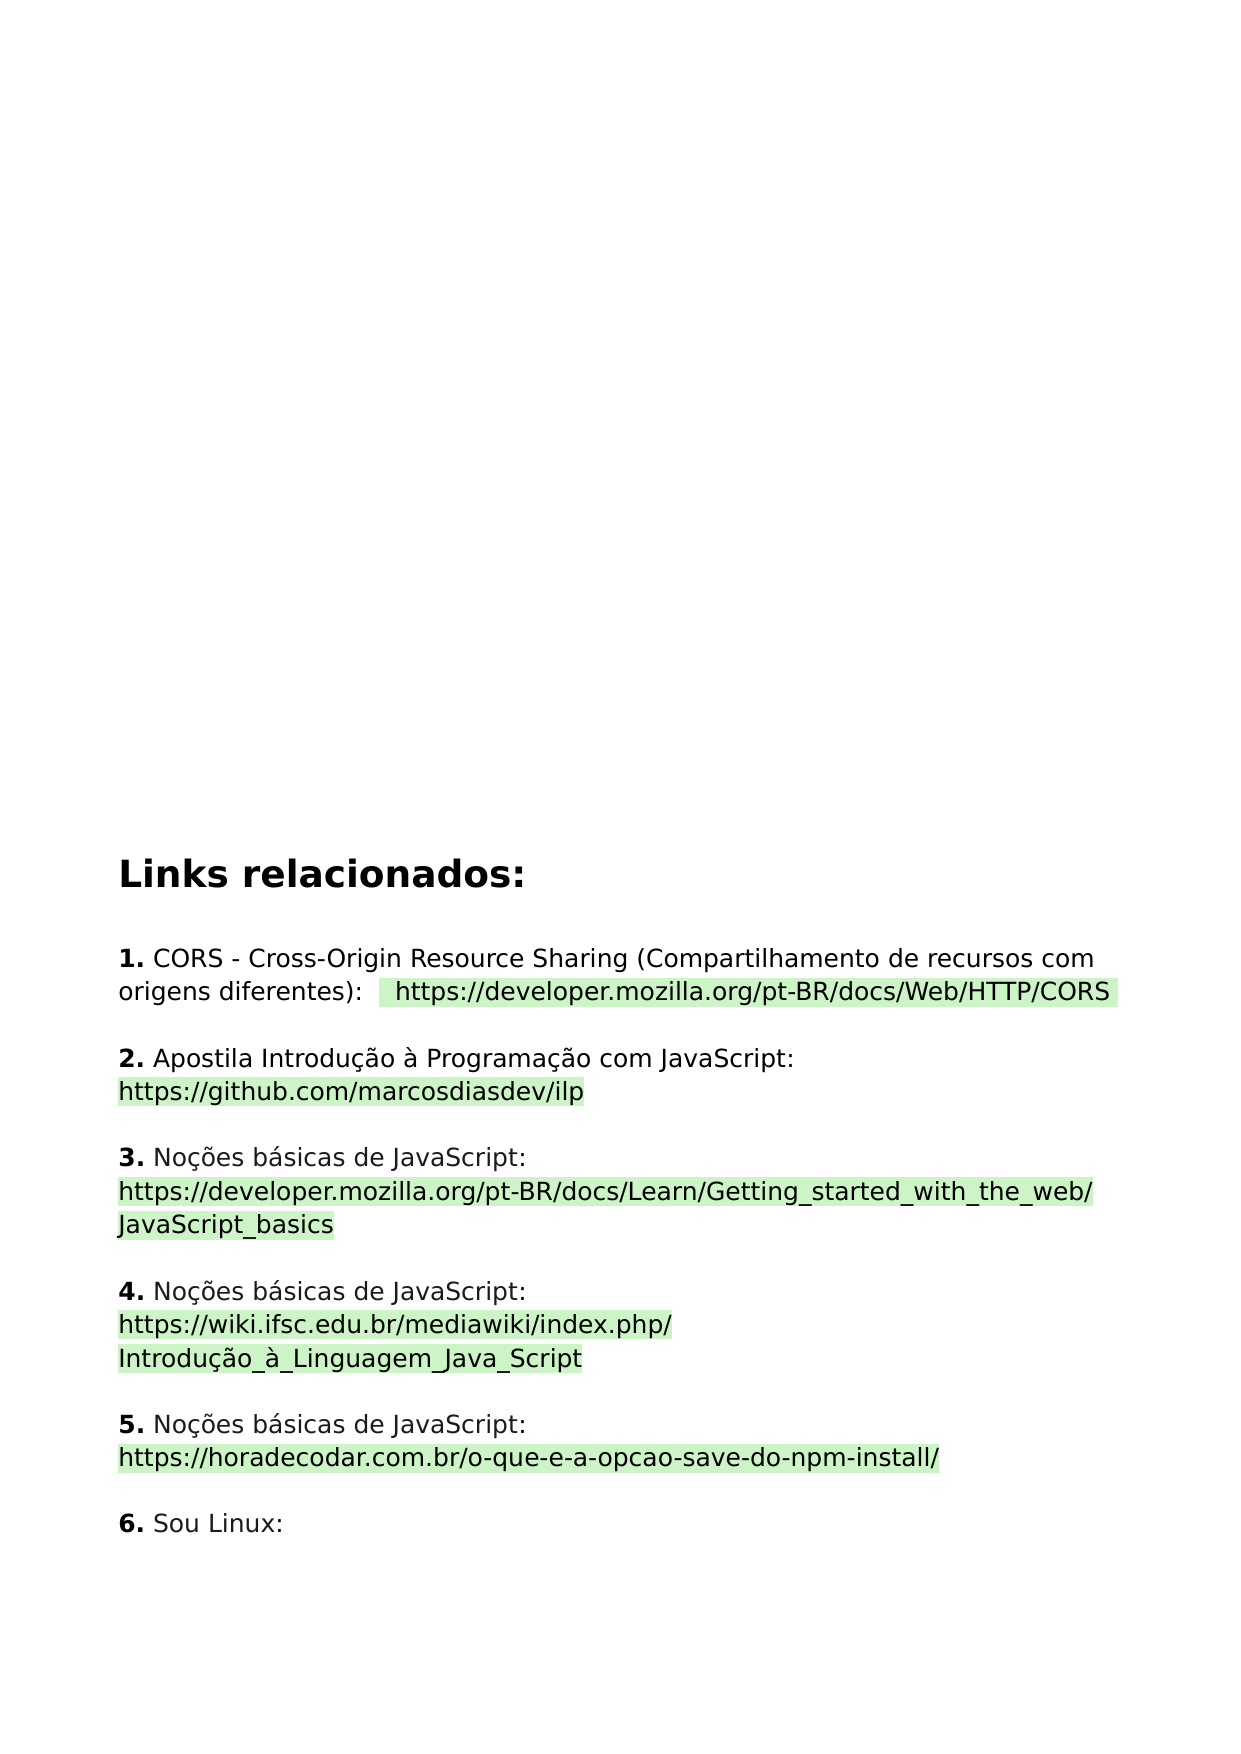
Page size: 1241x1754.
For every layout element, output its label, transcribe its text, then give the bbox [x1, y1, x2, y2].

text https://wiki.ifsc.edu.br/mediawiki/index.php/Introdução_à_Linguagem_Java_Script [118, 1310, 1122, 1373]
text 5. Noções básicas de JavaScript: [118, 1410, 1122, 1439]
text https://github.com/marcosdiasdev/ilp [118, 1077, 1122, 1106]
text 6. Sou Linux: [118, 1509, 1122, 1539]
text Links relacionados: [118, 853, 1122, 897]
text https://developer.mozilla.org/pt-BR/docs/Learn/Getting_started_with_the_web/JavaScript_basics [118, 1177, 1122, 1240]
text https://horadecodar.com.br/o-que-e-a-opcao-save-do-npm-install/ [118, 1443, 1122, 1473]
text 4. Noções básicas de JavaScript: [118, 1277, 1122, 1306]
text 2. Apostila Introdução à Programação com JavaScript: [118, 1044, 1122, 1073]
text 1. CORS - Cross-Origin Resource Sharing (Compartilhamento de recursos com origens diferentes): https://developer.mozilla.org/pt-BR/docs/Web/HTTP/CORS [118, 944, 1122, 1007]
text 3. Noções básicas de JavaScript: [118, 1143, 1122, 1173]
